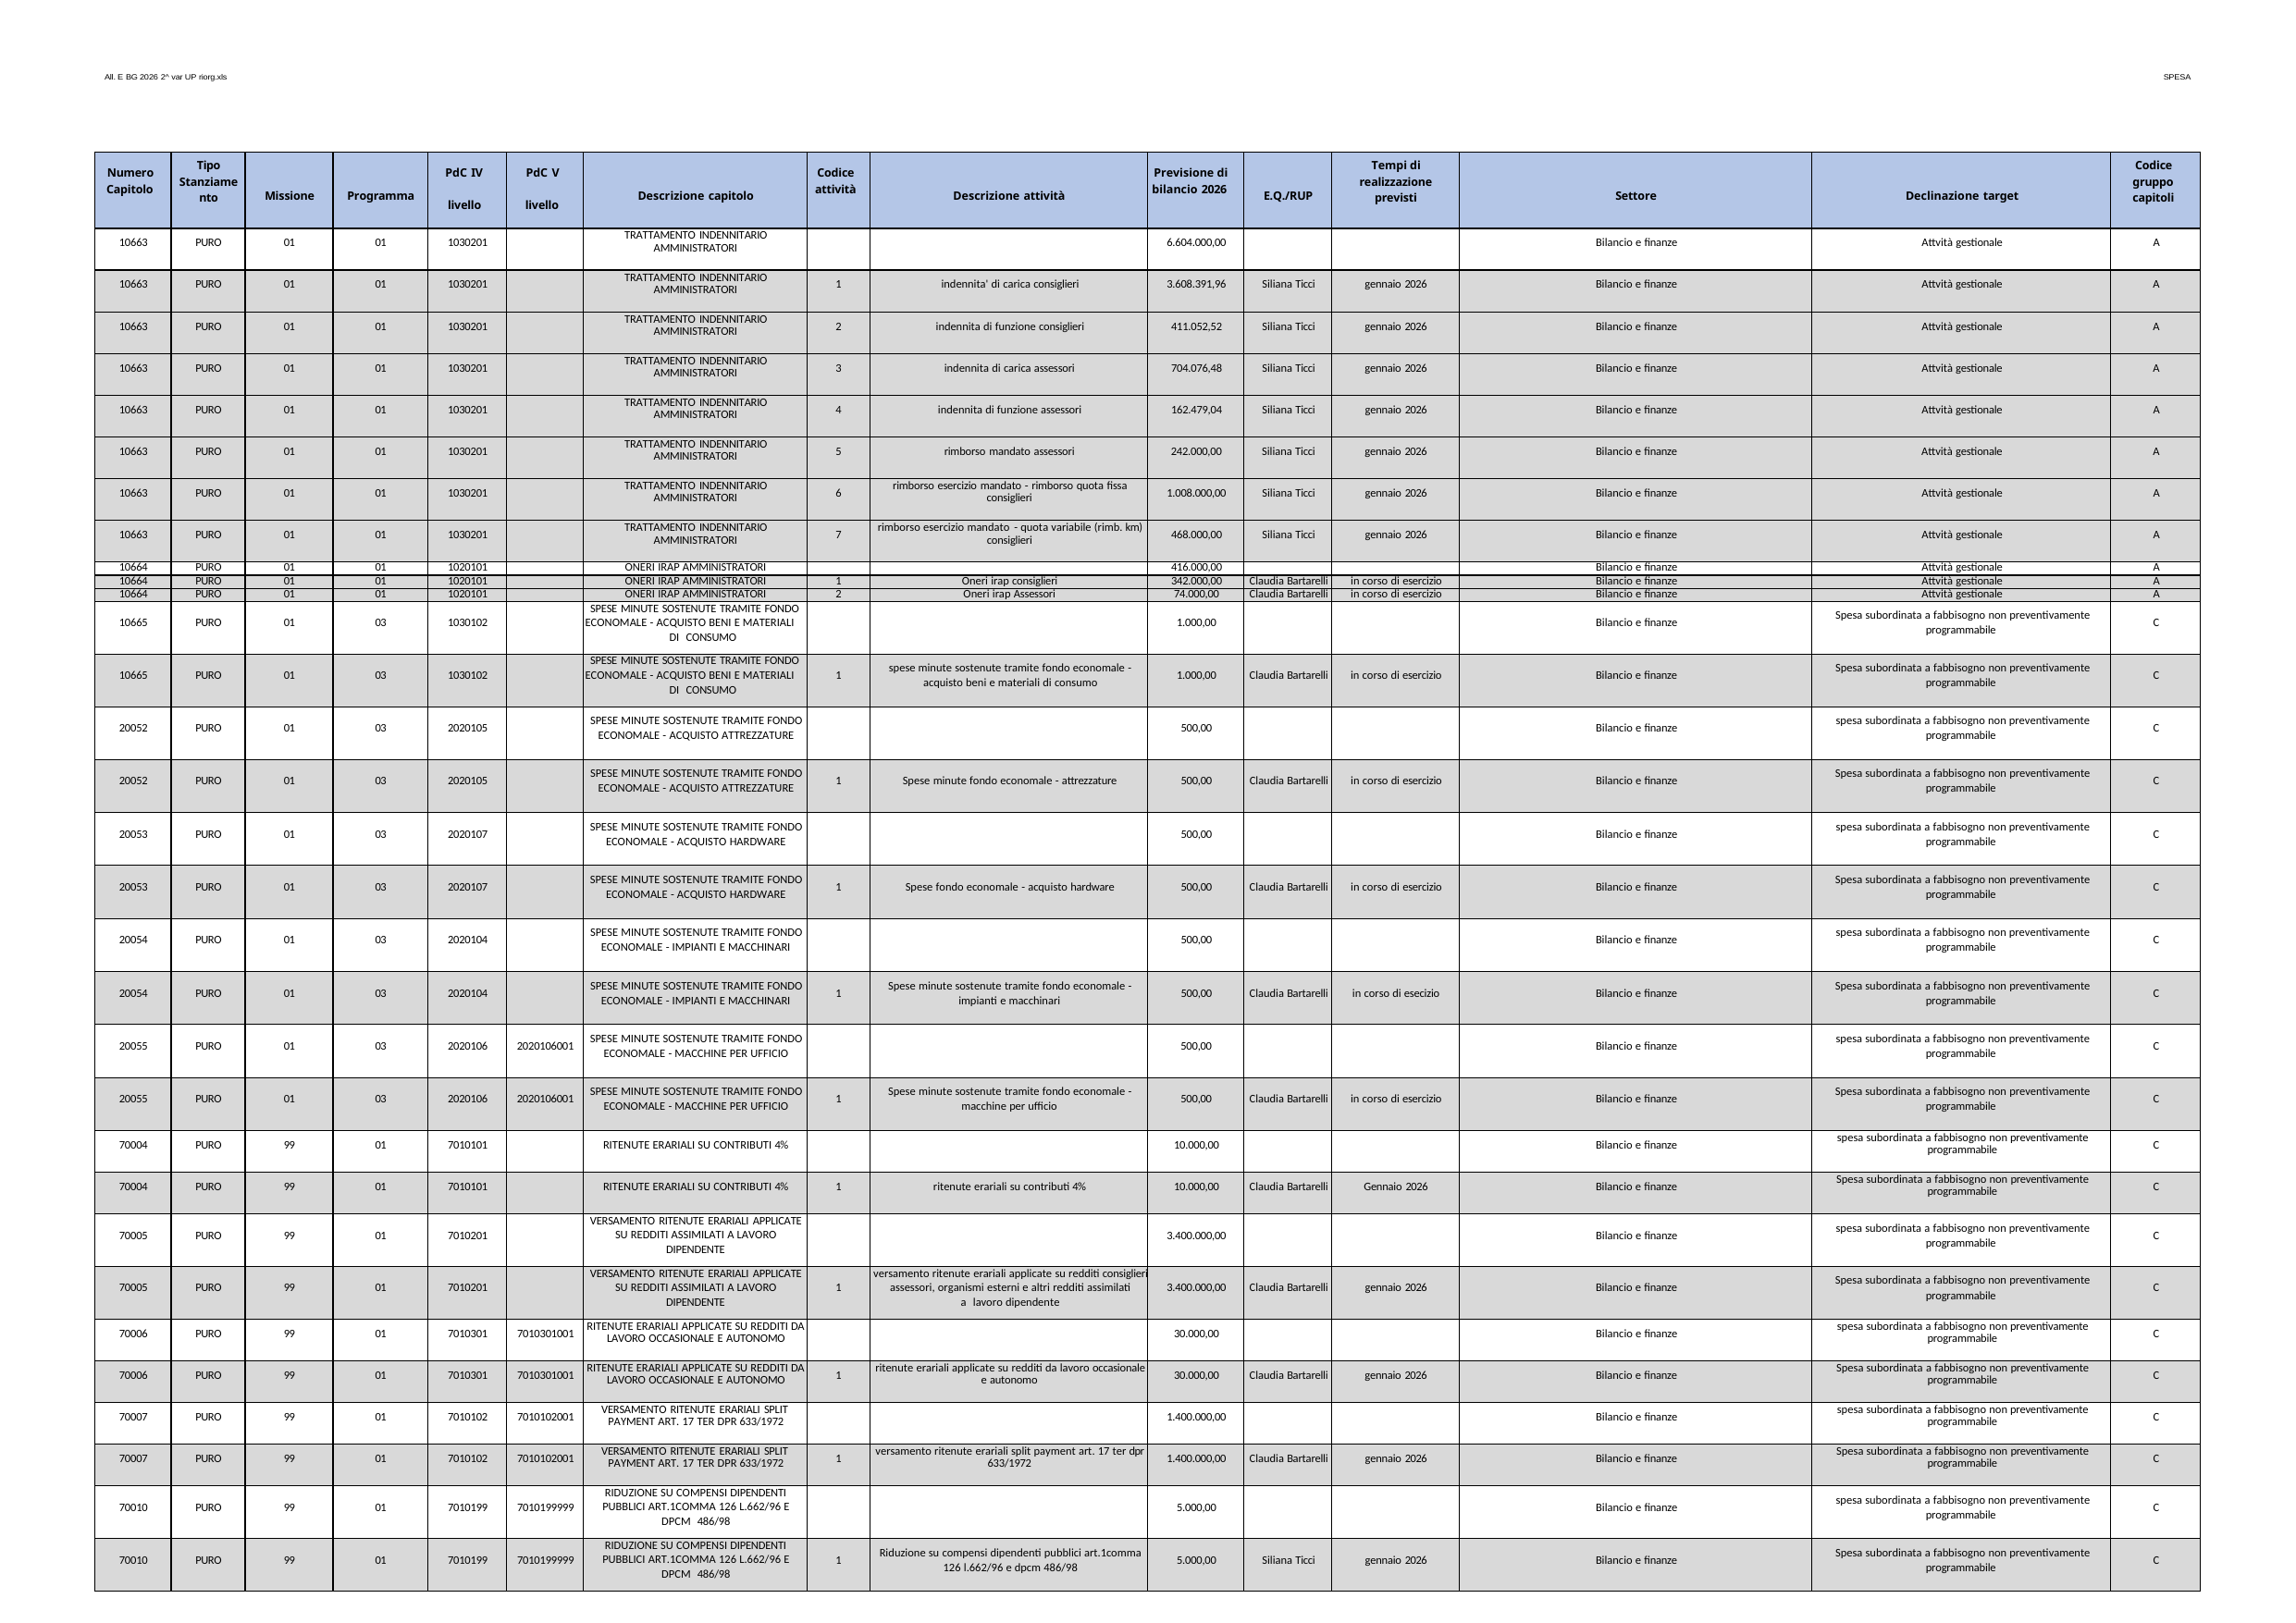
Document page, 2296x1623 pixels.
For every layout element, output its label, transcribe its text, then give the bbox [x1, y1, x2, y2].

table_cell indennita di funzione consiglieri [870, 313, 1147, 353]
table_cell 99 [246, 1173, 332, 1213]
table_cell 99 [246, 1320, 332, 1360]
table_header Previsione di bilancio 2026 [1148, 153, 1243, 227]
table_cell 7010301 [428, 1320, 506, 1360]
table_cell A [2111, 479, 2200, 520]
table_cell 01 [246, 813, 332, 865]
table_cell [870, 707, 1147, 759]
table_cell [507, 437, 583, 478]
table_cell 99 [246, 1361, 332, 1402]
table_header Descrizione capitolo [584, 153, 807, 227]
table_cell 01 [334, 229, 427, 269]
table_cell Bilancio e finanze [1460, 866, 1811, 918]
table_cell [507, 576, 583, 588]
table_cell C [2111, 1403, 2200, 1444]
table_cell PURO [172, 1320, 244, 1360]
table_cell C [2111, 655, 2200, 707]
table_cell 01 [246, 1078, 332, 1130]
table_cell PURO [172, 1486, 244, 1538]
table_cell 1020101 [428, 589, 506, 601]
table_cell 1.008.000,00 [1148, 479, 1243, 520]
table_cell C [2111, 1025, 2200, 1076]
table_cell [808, 229, 870, 269]
table_cell 2020106 [428, 1025, 506, 1076]
table_cell Siliana Ticci [1244, 1539, 1331, 1591]
table_cell 2020106 [428, 1078, 506, 1130]
table_cell 30.000,00 [1148, 1361, 1243, 1402]
table_cell Siliana Ticci [1244, 313, 1331, 353]
table_cell in corso di esercizio [1332, 655, 1459, 707]
table_cell C [2111, 1267, 2200, 1319]
table_cell PURO [172, 919, 244, 971]
table_cell PURO [172, 813, 244, 865]
table_cell Siliana Ticci [1244, 354, 1331, 395]
table_cell [808, 562, 870, 574]
table_cell Attvità gestionale [1812, 521, 2110, 561]
table_cell 30.000,00 [1148, 1320, 1243, 1360]
table_cell Attvità gestionale [1812, 576, 2110, 588]
table_cell Claudia Bartarelli [1244, 1078, 1331, 1130]
table_cell C [2111, 866, 2200, 918]
table_cell PURO [172, 479, 244, 520]
table_cell 70007 [95, 1445, 170, 1485]
table_cell 20055 [95, 1025, 170, 1076]
table_cell PURO [172, 1025, 244, 1076]
table_cell 10663 [95, 229, 170, 269]
table_cell 7010199999 [507, 1486, 583, 1538]
table_cell 03 [334, 602, 427, 654]
table_cell 7010301 [428, 1361, 506, 1402]
table_cell Claudia Bartarelli [1244, 655, 1331, 707]
table_cell Attvità gestionale [1812, 313, 2110, 353]
table_cell [808, 1131, 870, 1172]
table_cell 01 [246, 313, 332, 353]
table_cell PURO [172, 707, 244, 759]
table_cell 3.400.000,00 [1148, 1267, 1243, 1319]
table_cell 03 [334, 707, 427, 759]
table_cell 70005 [95, 1214, 170, 1266]
table_cell 74.000,00 [1148, 589, 1243, 601]
table_cell Bilancio e finanze [1460, 229, 1811, 269]
table_cell PURO [172, 602, 244, 654]
table_cell SPESE MINUTE SOSTENUTE TRAMITE FONDO ECONOMALE - MACCHINE PER UFFICIO [584, 1078, 807, 1130]
table_cell in corso di esercizio [1332, 1078, 1459, 1130]
table_cell in corso di esercizio [1332, 866, 1459, 918]
table_cell 99 [246, 1539, 332, 1591]
table_cell A [2111, 271, 2200, 312]
table_cell A [2111, 229, 2200, 269]
table_cell 99 [246, 1403, 332, 1444]
table_cell Siliana Ticci [1244, 396, 1331, 436]
table_cell 500,00 [1148, 919, 1243, 971]
table_cell [507, 562, 583, 574]
table_cell [808, 707, 870, 759]
table_header Tempi di realizzazione previsti [1332, 153, 1459, 227]
table_cell Riduzione su compensi dipendenti pubblici art.1comma 126 l.662/96 e dpcm 486/98 [870, 1539, 1147, 1591]
table_cell in corso di esecizio [1332, 972, 1459, 1024]
table_cell PURO [172, 229, 244, 269]
table_cell SPESE MINUTE SOSTENUTE TRAMITE FONDO ECONOMALE - MACCHINE PER UFFICIO [584, 1025, 807, 1076]
table_cell PURO [172, 576, 244, 588]
table_cell [507, 1267, 583, 1319]
table_cell 01 [334, 313, 427, 353]
table_cell VERSAMENTO RITENUTE ERARIALI SPLIT PAYMENT ART. 17 TER DPR 633/1972 [584, 1403, 807, 1444]
table_cell 01 [246, 354, 332, 395]
table_header Numero Capitolo [95, 153, 170, 227]
table_cell 7010101 [428, 1131, 506, 1172]
table_cell [1332, 919, 1459, 971]
table_cell SPESE MINUTE SOSTENUTE TRAMITE FONDO ECONOMALE - ACQUISTO BENI E MATERIALI DI CONSUMO [584, 655, 807, 707]
table_cell [1244, 707, 1331, 759]
table_cell 99 [246, 1445, 332, 1485]
table_cell 03 [334, 866, 427, 918]
table_cell 01 [334, 1486, 427, 1538]
table_cell [507, 707, 583, 759]
table_cell 20055 [95, 1078, 170, 1130]
table_cell TRATTAMENTO INDENNITARIO AMMINISTRATORI [584, 271, 807, 312]
table_cell 10665 [95, 602, 170, 654]
table_cell [507, 589, 583, 601]
table_cell 7010101 [428, 1173, 506, 1213]
table_cell in corso di esercizio [1332, 760, 1459, 812]
table_cell ritenute erariali applicate su redditi da lavoro occasionale e autonomo [870, 1361, 1147, 1402]
table_cell 01 [334, 1539, 427, 1591]
table_cell in corso di esercizio [1332, 576, 1459, 588]
table_header Declinazione target [1812, 153, 2110, 227]
table_header Programma [334, 153, 427, 227]
table_header E.Q./RUP [1244, 153, 1331, 227]
table_cell 7010199 [428, 1486, 506, 1538]
table_cell Bilancio e finanze [1460, 1539, 1811, 1591]
table_cell [507, 313, 583, 353]
table_cell PURO [172, 1403, 244, 1444]
table_cell 01 [334, 589, 427, 601]
table_cell [808, 1320, 870, 1360]
table_cell SPESE MINUTE SOSTENUTE TRAMITE FONDO ECONOMALE - IMPIANTI E MACCHINARI [584, 972, 807, 1024]
table_cell Claudia Bartarelli [1244, 576, 1331, 588]
table_cell 3.608.391,96 [1148, 271, 1243, 312]
table_cell Gennaio 2026 [1332, 1173, 1459, 1213]
table_cell rimborso esercizio mandato - rimborso quota fissa consiglieri [870, 479, 1147, 520]
table_cell Spesa subordinata a fabbisogno non preventivamente programmabile [1812, 866, 2110, 918]
table_cell 01 [246, 1025, 332, 1076]
table_cell Bilancio e finanze [1460, 562, 1811, 574]
table_cell Oneri irap consiglieri [870, 576, 1147, 588]
table_cell 03 [334, 972, 427, 1024]
table_cell 10664 [95, 576, 170, 588]
table_cell gennaio 2026 [1332, 521, 1459, 561]
table_cell 10664 [95, 589, 170, 601]
table_cell PURO [172, 354, 244, 395]
table_cell 01 [246, 919, 332, 971]
table_cell 70004 [95, 1131, 170, 1172]
table_cell C [2111, 602, 2200, 654]
table_cell VERSAMENTO RITENUTE ERARIALI SPLIT PAYMENT ART. 17 TER DPR 633/1972 [584, 1445, 807, 1485]
table_cell C [2111, 1486, 2200, 1538]
table_cell spesa subordinata a fabbisogno non preventivamente programmabile [1812, 707, 2110, 759]
table_cell Bilancio e finanze [1460, 1361, 1811, 1402]
table_cell [507, 919, 583, 971]
table_cell TRATTAMENTO INDENNITARIO AMMINISTRATORI [584, 396, 807, 436]
table_cell [808, 1214, 870, 1266]
table_cell Oneri irap Assessori [870, 589, 1147, 601]
table_cell Bilancio e finanze [1460, 1486, 1811, 1538]
table_cell Spesa subordinata a fabbisogno non preventivamente programmabile [1812, 655, 2110, 707]
table_cell 468.000,00 [1148, 521, 1243, 561]
table_cell 7010102001 [507, 1445, 583, 1485]
table_cell A [2111, 354, 2200, 395]
table_cell indennita di carica assessori [870, 354, 1147, 395]
table_cell gennaio 2026 [1332, 271, 1459, 312]
table_cell 500,00 [1148, 972, 1243, 1024]
table_cell Bilancio e finanze [1460, 354, 1811, 395]
table_cell 242.000,00 [1148, 437, 1243, 478]
table_cell 01 [334, 1361, 427, 1402]
table_cell Attvità gestionale [1812, 354, 2110, 395]
table_header Codice gruppo capitoli [2111, 153, 2200, 227]
table_cell 2020105 [428, 707, 506, 759]
table_cell 1 [808, 271, 870, 312]
table_cell TRATTAMENTO INDENNITARIO AMMINISTRATORI [584, 313, 807, 353]
table_cell [507, 271, 583, 312]
table_cell TRATTAMENTO INDENNITARIO AMMINISTRATORI [584, 437, 807, 478]
table_cell SPESE MINUTE SOSTENUTE TRAMITE FONDO ECONOMALE - ACQUISTO BENI E MATERIALI DI CONSUMO [584, 602, 807, 654]
table_cell 2020107 [428, 866, 506, 918]
table_cell 10663 [95, 313, 170, 353]
table_cell Bilancio e finanze [1460, 972, 1811, 1024]
table_cell 01 [246, 576, 332, 588]
table_cell [507, 602, 583, 654]
table_cell 5 [808, 437, 870, 478]
table_cell [808, 1025, 870, 1076]
table_cell PURO [172, 1267, 244, 1319]
table_cell Spese minute sostenute tramite fondo economale - macchine per ufficio [870, 1078, 1147, 1130]
table_cell [870, 1025, 1147, 1076]
table_cell 01 [246, 972, 332, 1024]
table_cell 7010199 [428, 1539, 506, 1591]
table_cell PURO [172, 396, 244, 436]
table_cell 1 [808, 1361, 870, 1402]
table_cell SPESE MINUTE SOSTENUTE TRAMITE FONDO ECONOMALE - IMPIANTI E MACCHINARI [584, 919, 807, 971]
table_cell 20052 [95, 760, 170, 812]
table_cell 01 [334, 562, 427, 574]
table_cell A [2111, 396, 2200, 436]
table_cell Siliana Ticci [1244, 479, 1331, 520]
table_cell [1244, 919, 1331, 971]
table_cell gennaio 2026 [1332, 354, 1459, 395]
table_cell [1244, 1320, 1331, 1360]
table_cell PURO [172, 1361, 244, 1402]
table_cell [870, 919, 1147, 971]
table_cell Spesa subordinata a fabbisogno non preventivamente programmabile [1812, 1267, 2110, 1319]
table_cell 7 [808, 521, 870, 561]
table_cell Bilancio e finanze [1460, 1214, 1811, 1266]
table_cell 03 [334, 655, 427, 707]
table_cell gennaio 2026 [1332, 313, 1459, 353]
table_cell Bilancio e finanze [1460, 437, 1811, 478]
table_cell A [2111, 576, 2200, 588]
table_header Settore [1460, 153, 1811, 227]
table_cell spesa subordinata a fabbisogno non preventivamente programmabile [1812, 813, 2110, 865]
table_header Tipo Stanziame nto [172, 153, 244, 227]
table_cell ONERI IRAP AMMINISTRATORI [584, 589, 807, 601]
table_cell 10663 [95, 396, 170, 436]
table_cell spesa subordinata a fabbisogno non preventivamente programmabile [1812, 1131, 2110, 1172]
table_cell Attvità gestionale [1812, 562, 2110, 574]
table_cell [1332, 229, 1459, 269]
table_cell 01 [246, 707, 332, 759]
table_cell C [2111, 919, 2200, 971]
table_cell Bilancio e finanze [1460, 521, 1811, 561]
table_cell C [2111, 1361, 2200, 1402]
table_cell 01 [246, 562, 332, 574]
table_cell C [2111, 707, 2200, 759]
table_cell C [2111, 1539, 2200, 1591]
table_cell 1.000,00 [1148, 655, 1243, 707]
table_cell [507, 521, 583, 561]
table_cell indennita' di carica consiglieri [870, 271, 1147, 312]
table_cell Spesa subordinata a fabbisogno non preventivamente programmabile [1812, 602, 2110, 654]
table_cell 7010102 [428, 1445, 506, 1485]
table_cell 03 [334, 760, 427, 812]
table_cell [1332, 1214, 1459, 1266]
table_header Descrizione attività [870, 153, 1147, 227]
table_cell 1030201 [428, 521, 506, 561]
table_cell PURO [172, 1173, 244, 1213]
table_cell PURO [172, 271, 244, 312]
table_cell [507, 1214, 583, 1266]
table_cell Attvità gestionale [1812, 229, 2110, 269]
table_cell gennaio 2026 [1332, 479, 1459, 520]
table_cell [870, 1214, 1147, 1266]
table_cell 01 [334, 1214, 427, 1266]
table_cell Attvità gestionale [1812, 396, 2110, 436]
table_cell Attvità gestionale [1812, 271, 2110, 312]
table_cell TRATTAMENTO INDENNITARIO AMMINISTRATORI [584, 479, 807, 520]
table_cell 01 [334, 1403, 427, 1444]
table_cell C [2111, 1078, 2200, 1130]
table_cell 03 [334, 1025, 427, 1076]
table_cell PURO [172, 1078, 244, 1130]
table_cell [1332, 1320, 1459, 1360]
table_cell 01 [334, 1445, 427, 1485]
table_cell Claudia Bartarelli [1244, 1267, 1331, 1319]
table_cell 01 [334, 437, 427, 478]
table_cell versamento ritenute erariali split payment art. 17 ter dpr 633/1972 [870, 1445, 1147, 1485]
table_cell Claudia Bartarelli [1244, 589, 1331, 601]
table_cell gennaio 2026 [1332, 1361, 1459, 1402]
table_cell 6.604.000,00 [1148, 229, 1243, 269]
table_cell 01 [334, 1267, 427, 1319]
table_cell 01 [334, 271, 427, 312]
table_cell 7010199999 [507, 1539, 583, 1591]
table_cell [808, 602, 870, 654]
table_cell [870, 562, 1147, 574]
table_cell 01 [246, 655, 332, 707]
table_cell gennaio 2026 [1332, 1539, 1459, 1591]
table_cell ONERI IRAP AMMINISTRATORI [584, 562, 807, 574]
table_cell 10663 [95, 354, 170, 395]
table_cell 1030201 [428, 229, 506, 269]
table_cell 01 [246, 437, 332, 478]
table_cell Bilancio e finanze [1460, 813, 1811, 865]
table_cell [808, 1486, 870, 1538]
table_cell 1030201 [428, 354, 506, 395]
table_cell [507, 229, 583, 269]
table_cell 01 [246, 479, 332, 520]
table_cell PURO [172, 1131, 244, 1172]
table_cell ritenute erariali su contributi 4% [870, 1173, 1147, 1213]
table_cell 7010102 [428, 1403, 506, 1444]
table_cell 03 [334, 1078, 427, 1130]
table_cell Bilancio e finanze [1460, 576, 1811, 588]
table_cell PURO [172, 1214, 244, 1266]
table_cell Bilancio e finanze [1460, 1078, 1811, 1130]
table_cell [1244, 562, 1331, 574]
table_cell 2020106001 [507, 1025, 583, 1076]
table_cell 70004 [95, 1173, 170, 1213]
table_cell C [2111, 1131, 2200, 1172]
table_cell 1 [808, 576, 870, 588]
table_cell Siliana Ticci [1244, 521, 1331, 561]
table_cell [1244, 1486, 1331, 1538]
table_cell Spesa subordinata a fabbisogno non preventivamente programmabile [1812, 1361, 2110, 1402]
table_cell 1 [808, 760, 870, 812]
table_cell 1 [808, 1539, 870, 1591]
table_cell 20054 [95, 972, 170, 1024]
table_cell 1030201 [428, 437, 506, 478]
table_cell SPESE MINUTE SOSTENUTE TRAMITE FONDO ECONOMALE - ACQUISTO HARDWARE [584, 866, 807, 918]
table_cell A [2111, 562, 2200, 574]
table_cell 7010102001 [507, 1403, 583, 1444]
table_cell 10.000,00 [1148, 1173, 1243, 1213]
table_cell Spesa subordinata a fabbisogno non preventivamente programmabile [1812, 972, 2110, 1024]
table_cell 99 [246, 1214, 332, 1266]
table_cell 2 [808, 589, 870, 601]
table_cell [808, 813, 870, 865]
table_header Missione [246, 153, 332, 227]
table_cell versamento ritenute erariali applicate su redditi consiglieri assessori, organismi esterni e altri redditi assimilati a lavoro dipendente [870, 1267, 1147, 1319]
table_cell 7010201 [428, 1214, 506, 1266]
table_cell [1332, 1131, 1459, 1172]
table_cell 20054 [95, 919, 170, 971]
table_cell 01 [334, 521, 427, 561]
table_cell Claudia Bartarelli [1244, 760, 1331, 812]
table_cell [1244, 1025, 1331, 1076]
table_cell A [2111, 589, 2200, 601]
table_cell RITENUTE ERARIALI APPLICATE SU REDDITI DA LAVORO OCCASIONALE E AUTONOMO [584, 1361, 807, 1402]
table_cell 7010301001 [507, 1320, 583, 1360]
table_cell 3 [808, 354, 870, 395]
table_cell [870, 229, 1147, 269]
table_cell SPESE MINUTE SOSTENUTE TRAMITE FONDO ECONOMALE - ACQUISTO ATTREZZATURE [584, 760, 807, 812]
table_cell PURO [172, 972, 244, 1024]
table_cell 1 [808, 1445, 870, 1485]
table_cell 01 [246, 271, 332, 312]
table_cell Bilancio e finanze [1460, 760, 1811, 812]
table_cell 01 [246, 866, 332, 918]
table_cell 1.000,00 [1148, 602, 1243, 654]
table_cell 70007 [95, 1403, 170, 1444]
table_cell 162.479,04 [1148, 396, 1243, 436]
table_cell A [2111, 437, 2200, 478]
table_cell spesa subordinata a fabbisogno non preventivamente programmabile [1812, 1486, 2110, 1538]
table_cell [1332, 602, 1459, 654]
table_cell 01 [246, 521, 332, 561]
table_cell Spesa subordinata a fabbisogno non preventivamente programmabile [1812, 760, 2110, 812]
table_header PdC V livello [507, 153, 583, 227]
table_cell Bilancio e finanze [1460, 396, 1811, 436]
table_cell A [2111, 313, 2200, 353]
table_cell 2 [808, 313, 870, 353]
table_cell [1332, 1486, 1459, 1538]
table_cell 1 [808, 1078, 870, 1130]
table_cell Bilancio e finanze [1460, 1131, 1811, 1172]
table_cell 5.000,00 [1148, 1539, 1243, 1591]
table_cell 6 [808, 479, 870, 520]
table_cell Bilancio e finanze [1460, 589, 1811, 601]
table_cell [507, 972, 583, 1024]
table_cell rimborso esercizio mandato - quota variabile (rimb. km) consiglieri [870, 521, 1147, 561]
table_cell A [2111, 521, 2200, 561]
table_cell 5.000,00 [1148, 1486, 1243, 1538]
table_cell VERSAMENTO RITENUTE ERARIALI APPLICATE SU REDDITI ASSIMILATI A LAVORO DIPENDENTE [584, 1267, 807, 1319]
table_cell [1332, 1025, 1459, 1076]
table_cell 01 [334, 354, 427, 395]
table_cell Bilancio e finanze [1460, 1267, 1811, 1319]
table_cell 4 [808, 396, 870, 436]
table_cell 2020107 [428, 813, 506, 865]
table_cell PURO [172, 1539, 244, 1591]
table_cell [1244, 1403, 1331, 1444]
table_cell PURO [172, 521, 244, 561]
table_cell RIDUZIONE SU COMPENSI DIPENDENTI PUBBLICI ART.1COMMA 126 L.662/96 E DPCM 486/98 [584, 1539, 807, 1591]
table_cell SPESE MINUTE SOSTENUTE TRAMITE FONDO ECONOMALE - ACQUISTO HARDWARE [584, 813, 807, 865]
table_cell Claudia Bartarelli [1244, 1173, 1331, 1213]
table_cell 70006 [95, 1320, 170, 1360]
table_cell [507, 760, 583, 812]
table_cell Spese minute fondo economale - attrezzature [870, 760, 1147, 812]
table_cell 01 [334, 396, 427, 436]
table_cell spesa subordinata a fabbisogno non preventivamente programmabile [1812, 1403, 2110, 1444]
table_cell 01 [246, 602, 332, 654]
table_cell 99 [246, 1131, 332, 1172]
table_cell RIDUZIONE SU COMPENSI DIPENDENTI PUBBLICI ART.1COMMA 126 L.662/96 E DPCM 486/98 [584, 1486, 807, 1538]
table_cell 01 [246, 229, 332, 269]
table_cell Siliana Ticci [1244, 271, 1331, 312]
table_cell 500,00 [1148, 707, 1243, 759]
table_cell 2020105 [428, 760, 506, 812]
table_cell PURO [172, 760, 244, 812]
table_cell Bilancio e finanze [1460, 1445, 1811, 1485]
table_cell Spesa subordinata a fabbisogno non preventivamente programmabile [1812, 1445, 2110, 1485]
table_cell spesa subordinata a fabbisogno non preventivamente programmabile [1812, 1025, 2110, 1076]
table_cell ONERI IRAP AMMINISTRATORI [584, 576, 807, 588]
table_cell TRATTAMENTO INDENNITARIO AMMINISTRATORI [584, 354, 807, 395]
table_cell [808, 919, 870, 971]
table_cell RITENUTE ERARIALI APPLICATE SU REDDITI DA LAVORO OCCASIONALE E AUTONOMO [584, 1320, 807, 1360]
table_cell gennaio 2026 [1332, 437, 1459, 478]
table_cell 1020101 [428, 576, 506, 588]
table_cell Spesa subordinata a fabbisogno non preventivamente programmabile [1812, 1539, 2110, 1591]
table_cell 1020101 [428, 562, 506, 574]
table_cell 01 [246, 396, 332, 436]
table_cell Spese fondo economale - acquisto hardware [870, 866, 1147, 918]
table_cell 3.400.000,00 [1148, 1214, 1243, 1266]
table_cell Bilancio e finanze [1460, 919, 1811, 971]
table_cell spesa subordinata a fabbisogno non preventivamente programmabile [1812, 1320, 2110, 1360]
table_cell Bilancio e finanze [1460, 1320, 1811, 1360]
table_cell PURO [172, 562, 244, 574]
table_cell 1030201 [428, 396, 506, 436]
table_cell spesa subordinata a fabbisogno non preventivamente programmabile [1812, 919, 2110, 971]
table_cell C [2111, 1320, 2200, 1360]
table_cell 500,00 [1148, 1025, 1243, 1076]
table_cell [870, 602, 1147, 654]
table_cell 10663 [95, 521, 170, 561]
table_header Codice attività [808, 153, 870, 227]
table_cell [507, 1173, 583, 1213]
table_cell 1 [808, 1267, 870, 1319]
table_cell 1030102 [428, 602, 506, 654]
table_cell 342.000,00 [1148, 576, 1243, 588]
table_cell spese minute sostenute tramite fondo economale - acquisto beni e materiali di consumo [870, 655, 1147, 707]
table_cell 704.076,48 [1148, 354, 1243, 395]
table_cell Bilancio e finanze [1460, 479, 1811, 520]
table_cell 1030201 [428, 271, 506, 312]
table_cell Claudia Bartarelli [1244, 1445, 1331, 1485]
table_cell 20053 [95, 813, 170, 865]
table_cell 99 [246, 1486, 332, 1538]
table_cell Bilancio e finanze [1460, 655, 1811, 707]
table_cell Bilancio e finanze [1460, 1173, 1811, 1213]
table_cell 2020104 [428, 972, 506, 1024]
table_cell Claudia Bartarelli [1244, 1361, 1331, 1402]
table_cell 2020104 [428, 919, 506, 971]
table_cell [1332, 1403, 1459, 1444]
table_cell 1 [808, 655, 870, 707]
table_cell Bilancio e finanze [1460, 602, 1811, 654]
table_cell 10663 [95, 271, 170, 312]
table_cell PURO [172, 437, 244, 478]
table_cell [507, 1131, 583, 1172]
table_cell 500,00 [1148, 866, 1243, 918]
table_cell Bilancio e finanze [1460, 1403, 1811, 1444]
table_cell TRATTAMENTO INDENNITARIO AMMINISTRATORI [584, 229, 807, 269]
table_cell 7010301001 [507, 1361, 583, 1402]
table_cell [870, 1131, 1147, 1172]
table_cell [1332, 813, 1459, 865]
table_cell [1244, 1214, 1331, 1266]
table_cell 500,00 [1148, 760, 1243, 812]
table_cell Spese minute sostenute tramite fondo economale - impianti e macchinari [870, 972, 1147, 1024]
table_cell spesa subordinata a fabbisogno non preventivamente programmabile [1812, 1214, 2110, 1266]
table_cell Bilancio e finanze [1460, 313, 1811, 353]
table_cell PURO [172, 313, 244, 353]
table_cell Bilancio e finanze [1460, 707, 1811, 759]
table_cell Spesa subordinata a fabbisogno non preventivamente programmabile [1812, 1078, 2110, 1130]
table_cell [507, 655, 583, 707]
table_cell 1.400.000,00 [1148, 1403, 1243, 1444]
table_cell gennaio 2026 [1332, 1445, 1459, 1485]
table_cell 01 [334, 1173, 427, 1213]
table_cell [870, 1403, 1147, 1444]
table_cell [507, 813, 583, 865]
table_cell C [2111, 760, 2200, 812]
table_cell in corso di esercizio [1332, 589, 1459, 601]
table_cell 01 [334, 479, 427, 520]
table_cell Attvità gestionale [1812, 589, 2110, 601]
table_cell 416.000,00 [1148, 562, 1243, 574]
table_cell [1332, 707, 1459, 759]
table_cell C [2111, 972, 2200, 1024]
table_cell 20052 [95, 707, 170, 759]
table_cell SPESE MINUTE SOSTENUTE TRAMITE FONDO ECONOMALE - ACQUISTO ATTREZZATURE [584, 707, 807, 759]
table_cell C [2111, 813, 2200, 865]
table_cell C [2111, 1214, 2200, 1266]
table_cell Attvità gestionale [1812, 437, 2110, 478]
table_cell 500,00 [1148, 1078, 1243, 1130]
table_cell gennaio 2026 [1332, 1267, 1459, 1319]
table_cell VERSAMENTO RITENUTE ERARIALI APPLICATE SU REDDITI ASSIMILATI A LAVORO DIPENDENTE [584, 1214, 807, 1266]
table_cell 10.000,00 [1148, 1131, 1243, 1172]
table_cell PURO [172, 1445, 244, 1485]
table_cell PURO [172, 655, 244, 707]
table_cell [808, 1403, 870, 1444]
table_cell 70006 [95, 1361, 170, 1402]
table_cell 10663 [95, 437, 170, 478]
table_cell 10663 [95, 479, 170, 520]
table_cell 01 [246, 760, 332, 812]
table_cell Bilancio e finanze [1460, 1025, 1811, 1076]
table_cell 99 [246, 1267, 332, 1319]
table_cell 20053 [95, 866, 170, 918]
table_cell Spesa subordinata a fabbisogno non preventivamente programmabile [1812, 1173, 2110, 1213]
table_cell 500,00 [1148, 813, 1243, 865]
table_cell 2020106001 [507, 1078, 583, 1130]
table_cell 1.400.000,00 [1148, 1445, 1243, 1485]
table_cell [870, 1320, 1147, 1360]
table_cell rimborso mandato assessori [870, 437, 1147, 478]
table_cell 1 [808, 1173, 870, 1213]
table_cell gennaio 2026 [1332, 396, 1459, 436]
table_cell Bilancio e finanze [1460, 271, 1811, 312]
table_cell PURO [172, 866, 244, 918]
table_cell [507, 866, 583, 918]
table_cell 01 [334, 576, 427, 588]
table_cell PURO [172, 589, 244, 601]
table_cell [507, 479, 583, 520]
table_cell [1244, 813, 1331, 865]
table_cell 70010 [95, 1486, 170, 1538]
table_cell 01 [334, 1320, 427, 1360]
table_cell 70005 [95, 1267, 170, 1319]
table_cell 1 [808, 972, 870, 1024]
table_header PdC IV livello [428, 153, 506, 227]
table_cell 01 [246, 589, 332, 601]
table_cell C [2111, 1173, 2200, 1213]
table_cell [1332, 562, 1459, 574]
table_cell [870, 1486, 1147, 1538]
table_cell 1030201 [428, 313, 506, 353]
table_cell 411.052,52 [1148, 313, 1243, 353]
table_cell 1030201 [428, 479, 506, 520]
table_cell 1 [808, 866, 870, 918]
table_cell 1030102 [428, 655, 506, 707]
table_cell C [2111, 1445, 2200, 1485]
table_cell RITENUTE ERARIALI SU CONTRIBUTI 4% [584, 1131, 807, 1172]
table_cell 7010201 [428, 1267, 506, 1319]
table_cell [1244, 229, 1331, 269]
table_cell Attvità gestionale [1812, 479, 2110, 520]
table_cell Siliana Ticci [1244, 437, 1331, 478]
table_cell indennita di funzione assessori [870, 396, 1147, 436]
table_cell [1244, 1131, 1331, 1172]
table_cell Claudia Bartarelli [1244, 866, 1331, 918]
table_cell 03 [334, 919, 427, 971]
table_cell [1244, 602, 1331, 654]
table_cell 10665 [95, 655, 170, 707]
table_cell Claudia Bartarelli [1244, 972, 1331, 1024]
table_cell 10664 [95, 562, 170, 574]
table_cell 03 [334, 813, 427, 865]
table_cell RITENUTE ERARIALI SU CONTRIBUTI 4% [584, 1173, 807, 1213]
table_cell 01 [334, 1131, 427, 1172]
table_cell [507, 396, 583, 436]
table_cell 70010 [95, 1539, 170, 1591]
table_cell TRATTAMENTO INDENNITARIO AMMINISTRATORI [584, 521, 807, 561]
table_cell [870, 813, 1147, 865]
table_cell [507, 354, 583, 395]
